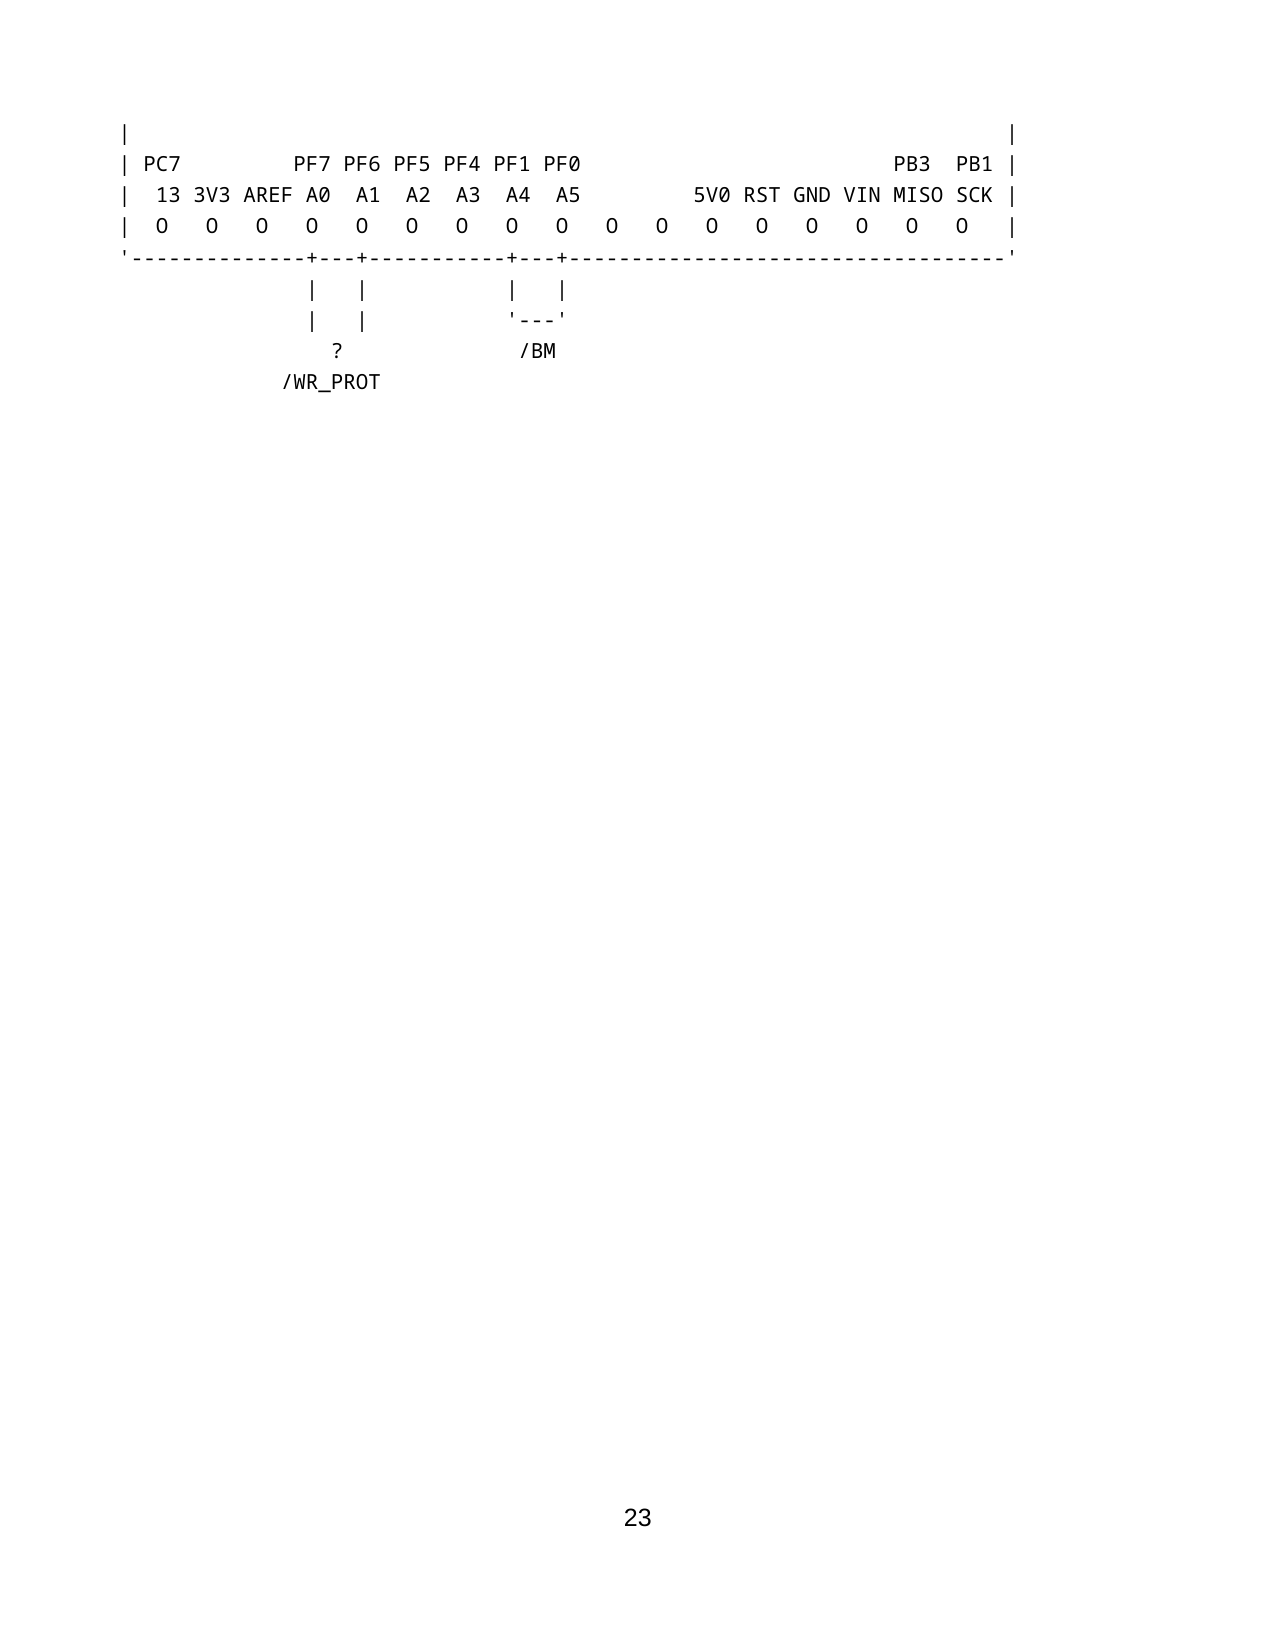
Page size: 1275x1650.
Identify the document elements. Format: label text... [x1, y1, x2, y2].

text /WR_PROT [118, 367, 1157, 396]
text | PC7 PF7 PF6 PF5 PF4 PF1 PF0 PB3 PB1 | [118, 149, 1157, 178]
text | | [118, 118, 1157, 147]
text '--------------+---+-----------+---+-----------------------------------' [118, 243, 1157, 271]
text ? /BM [118, 336, 1157, 364]
text | 13 3V3 AREF A0 A1 A2 A3 A4 A5 5V0 RST GND VIN MISO SCK | [118, 180, 1157, 209]
text | | '---' [118, 305, 1157, 333]
text | | | | [118, 274, 1157, 302]
text | O O O O O O O O O O O O O O O O O | [118, 212, 1157, 240]
